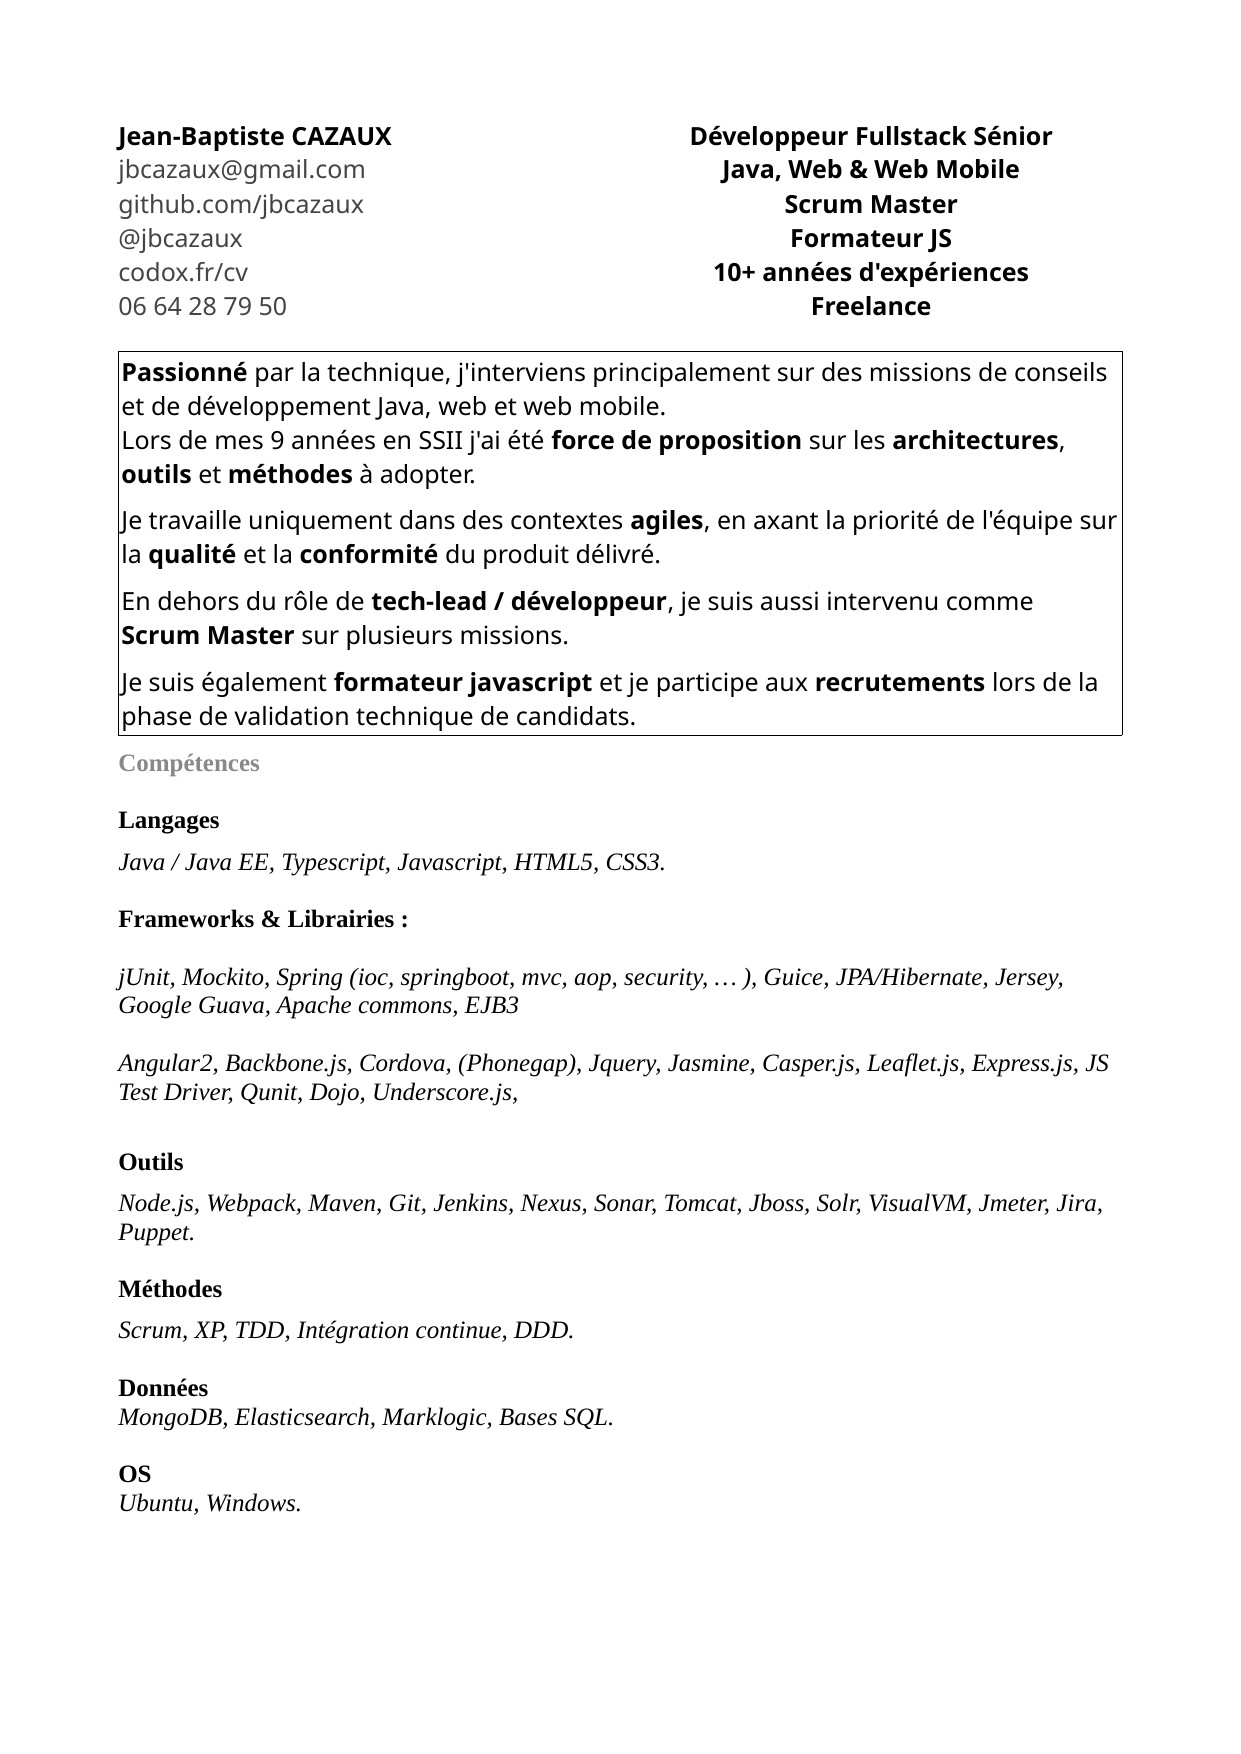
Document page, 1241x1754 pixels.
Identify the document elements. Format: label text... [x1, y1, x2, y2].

text Langages [118, 805, 1122, 834]
text Node.js, Webpack, Maven, Git, Jenkins, Nexus, Sonar, Tomcat, Jboss, Solr, VisualVM, Jmeter, Jira, Puppet. [118, 1188, 1122, 1245]
text Passionné par la technique, j'interviens principalement sur des missions de conseils et de développement Java, web et web mobile. [119, 352, 1122, 419]
text Jean-Baptiste CAZAUX [118, 118, 620, 152]
text Je suis également formateur javascript et je participe aux recrutements lors de la phase de validation technique de candidats. [119, 661, 1122, 735]
text Scrum, XP, TDD, Intégration continue, DDD. [118, 1315, 1122, 1344]
text Java / Java EE, Typescript, Javascript, HTML5, CSS3. [118, 847, 1122, 875]
text Frameworks & Librairies : [118, 904, 1122, 933]
text Freelance [620, 288, 1122, 322]
text 10+ années d'expériences [620, 254, 1122, 288]
text En dehors du rôle de tech-lead / développeur, je suis aussi intervenu comme Scrum Master sur plusieurs missions. [119, 581, 1122, 652]
text Ubuntu, Windows. [118, 1488, 1122, 1517]
text OS [118, 1459, 1122, 1488]
text github.com/jbcazaux [118, 186, 620, 220]
text Compétences [118, 748, 1122, 777]
text @jbcazaux [118, 220, 620, 254]
text MongoDB, Elasticsearch, Marklogic, Bases SQL. [118, 1402, 1122, 1430]
text Développeur Fullstack Sénior [620, 118, 1122, 152]
text jUnit, Mockito, Spring (ioc, springboot, mvc, aop, security, … ), Guice, JPA/Hibernate, Jersey, Google Guava, Apache commons, EJB3 [118, 962, 1122, 1019]
text Scrum Master [620, 186, 1122, 220]
text Je travaille uniquement dans des contextes agiles, en axant la priorité de l'équipe sur la qualité et la conformité du produit délivré. [119, 500, 1122, 571]
text Lors de mes 9 années en SSII j'ai été force de proposition sur les architectures, outils et méthodes à adopter. [119, 419, 1122, 491]
text Outils [118, 1147, 1122, 1175]
text Angular2, Backbone.js, Cordova, (Phonegap), Jquery, Jasmine, Casper.js, Leaflet.js, Express.js, JS Test Driver, Qunit, Dojo, Underscore.js, [118, 1048, 1122, 1105]
text codox.fr/cv [118, 254, 620, 288]
text Formateur JS [620, 220, 1122, 254]
text Données [118, 1373, 1122, 1402]
text 06 64 28 79 50 [118, 288, 620, 322]
text jbcazaux@gmail.com [118, 152, 620, 186]
text Méthodes [118, 1274, 1122, 1303]
text Java, Web & Web Mobile [620, 152, 1122, 186]
